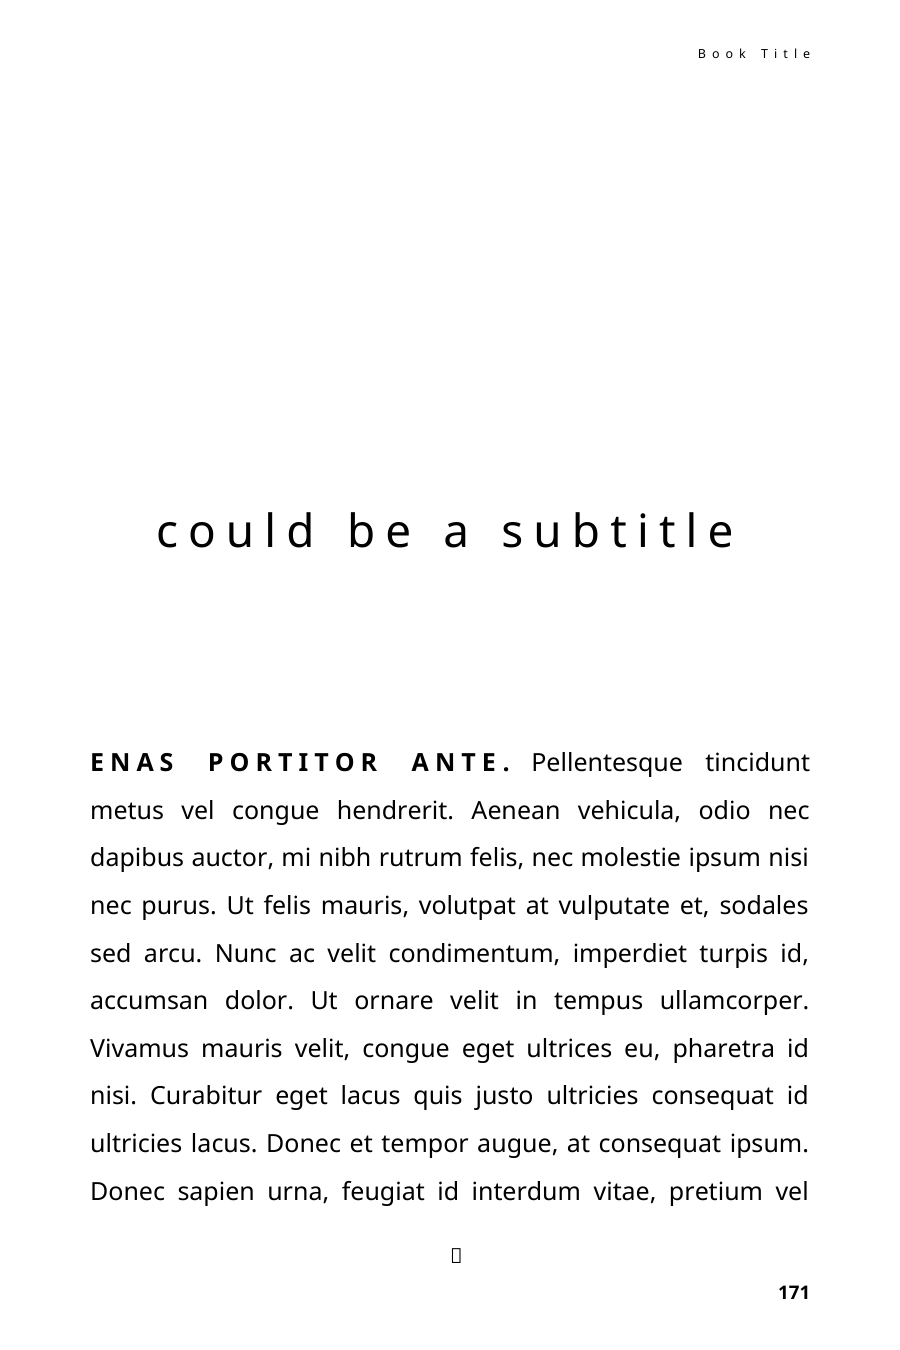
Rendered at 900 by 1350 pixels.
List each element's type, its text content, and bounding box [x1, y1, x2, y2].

text ENAS PORTITOR ANTE. Pellentesque tincidunt metus vel congue hendrerit. Aenean vehicula, odio nec dapibus auctor, mi nibh rutrum felis, nec molestie ipsum nisi nec purus. Ut felis mauris, volutpat at vulputate et, sodales sed arcu. Nunc ac velit condimentum, imperdiet turpis id, accumsan dolor. Ut ornare velit in tempus ullamcorper. Vivamus mauris velit, congue eget ultrices eu, pharetra id nisi. Curabitur eget lacus quis justo ultricies consequat id ultricies lacus. Donec et tempor augue, at consequat ipsum. Donec sapien urna, feugiat id interdum vitae, pretium vel [90, 745, 810, 1207]
subtitle could be a subtitle [90, 498, 810, 561]
